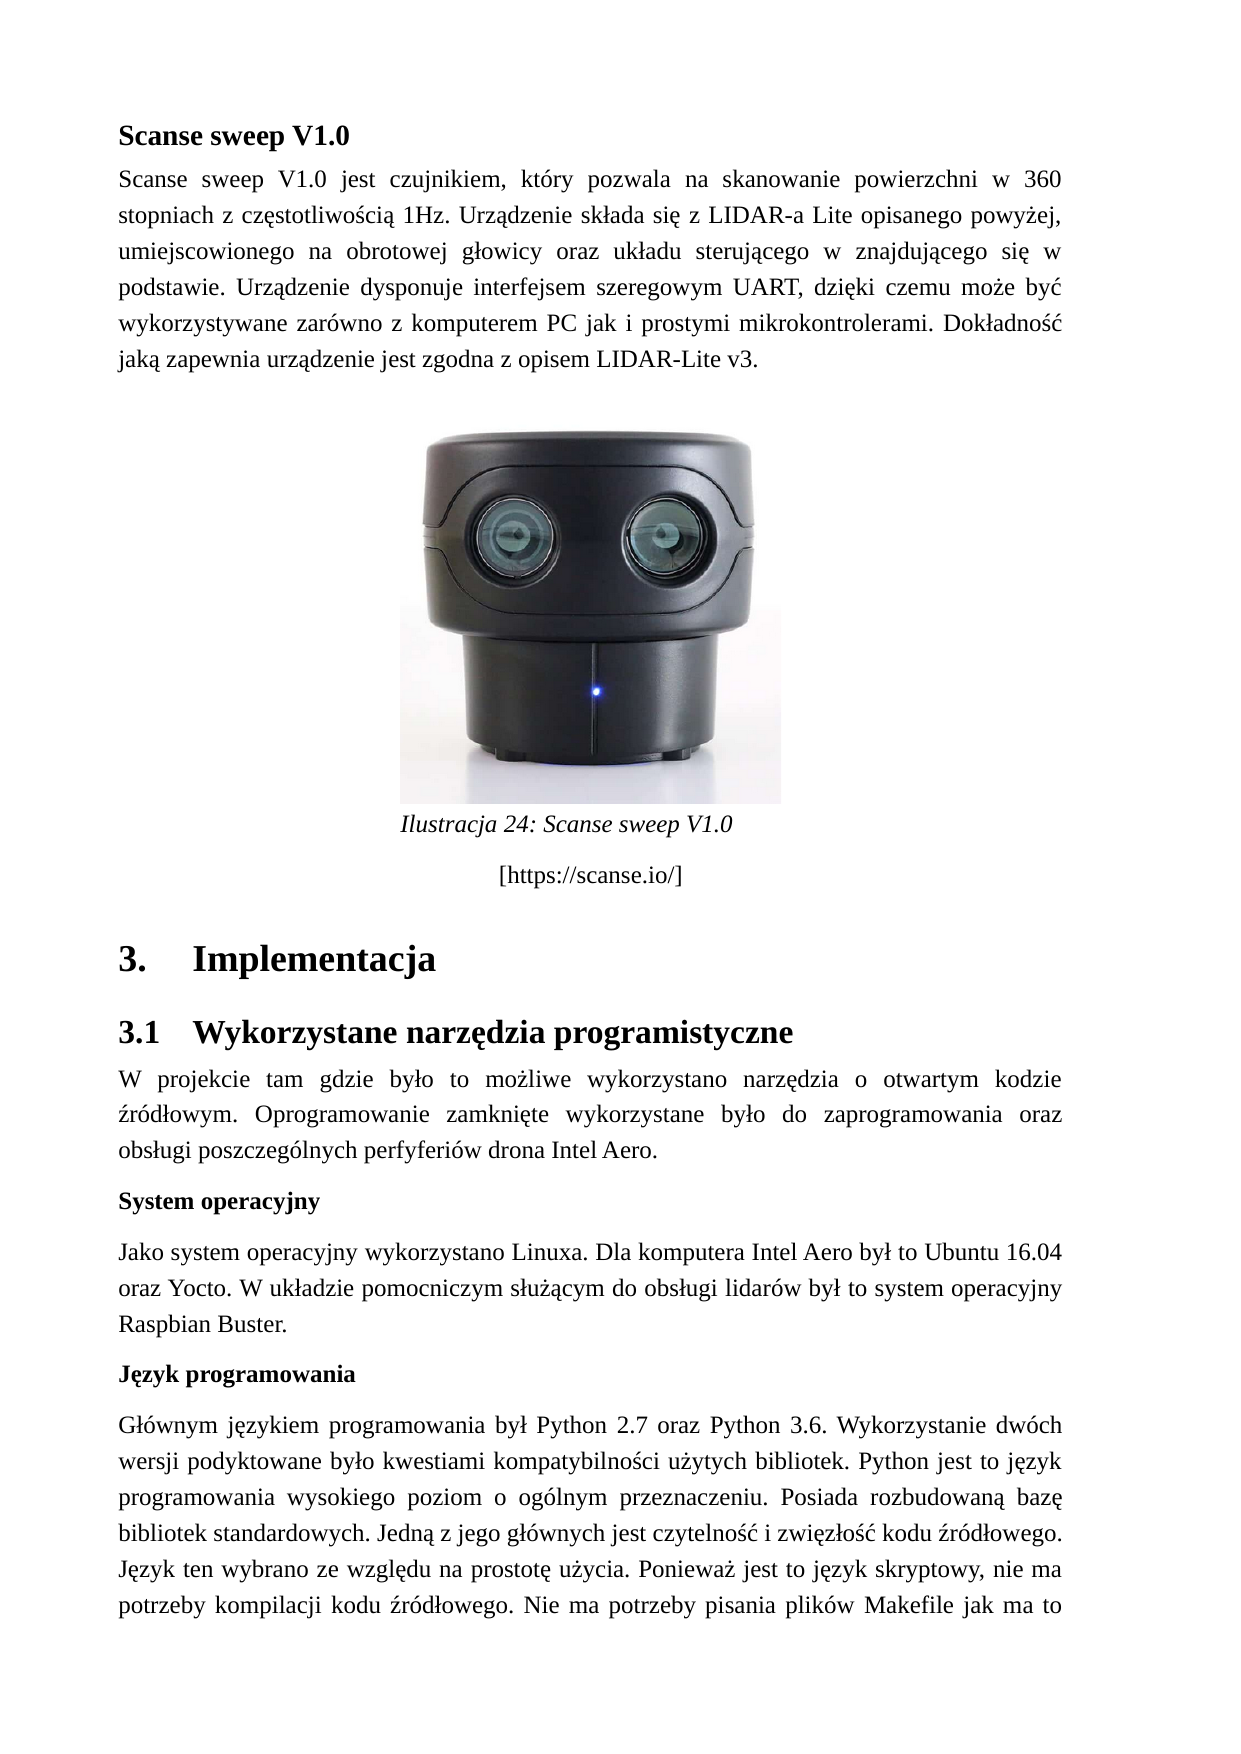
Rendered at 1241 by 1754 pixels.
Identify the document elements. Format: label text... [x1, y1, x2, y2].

text Głównym językiem programowania był Python 2.7 oraz Python 3.6. Wykorzystanie dwóch wersji podyktowane było kwestiami kompatybilności użytych bibliotek. Python jest to język programowania wysokiego poziom o ogólnym przeznaczeniu. Posiada rozbudowaną bazę bibliotek standardowych. Jedną z jego głównych jest czytelność i zwięzłość kodu źródłowego. Język ten wybrano ze względu na prostotę użycia. Ponieważ jest to język skryptowy, nie ma potrzeby kompilacji kodu źródłowego. Nie ma potrzeby pisania plików Makefile jak ma to [118, 1410, 1063, 1619]
text [https://scanse.io/] [118, 860, 1063, 888]
text Jako system operacyjny wykorzystano Linuxa. Dla komputera Intel Aero był to Ubuntu 16.04 oraz Yocto. W układzie pomocniczym służącym do obsługi lidarów był to system operacyjny Raspbian Buster. [118, 1237, 1063, 1338]
text W projekcie tam gdzie było to możliwe wykorzystano narzędzia o otwartym kodzie źródłowym. Oprogramowanie zamknięte wykorzystane było do zaprogramowania oraz obsługi poszczególnych perfyferiów drona Intel Aero. [118, 1064, 1063, 1164]
subtitle Implementacja [118, 936, 1063, 979]
text System operacyjny [118, 1186, 1063, 1215]
picture [400, 407, 782, 804]
subtitle Scanse sweep V1.0 [118, 118, 1063, 152]
text Język programowania [118, 1359, 1063, 1388]
text Scanse sweep V1.0 jest czujnikiem, który pozwala na skanowanie powierzchni w 360 stopniach z częstotliwością 1Hz. Urządzenie składa się z LIDAR-a Lite opisanego powyżej, umiejscowionego na obrotowej głowicy oraz układu sterującego w znajdującego się w podstawie. Urządzenie dysponuje interfejsem szeregowym UART, dzięki czemu może być wykorzystywane zarówno z komputerem PC jak i prostymi mikrokontrolerami. Dokładność jaką zapewnia urządzenie jest zgodna z opisem LIDAR-Lite v3. [118, 164, 1063, 373]
subtitle Wykorzystane narzędzia programistyczne [118, 1012, 1063, 1051]
text Ilustracja 24: Scanse sweep V1.0 [400, 804, 781, 838]
